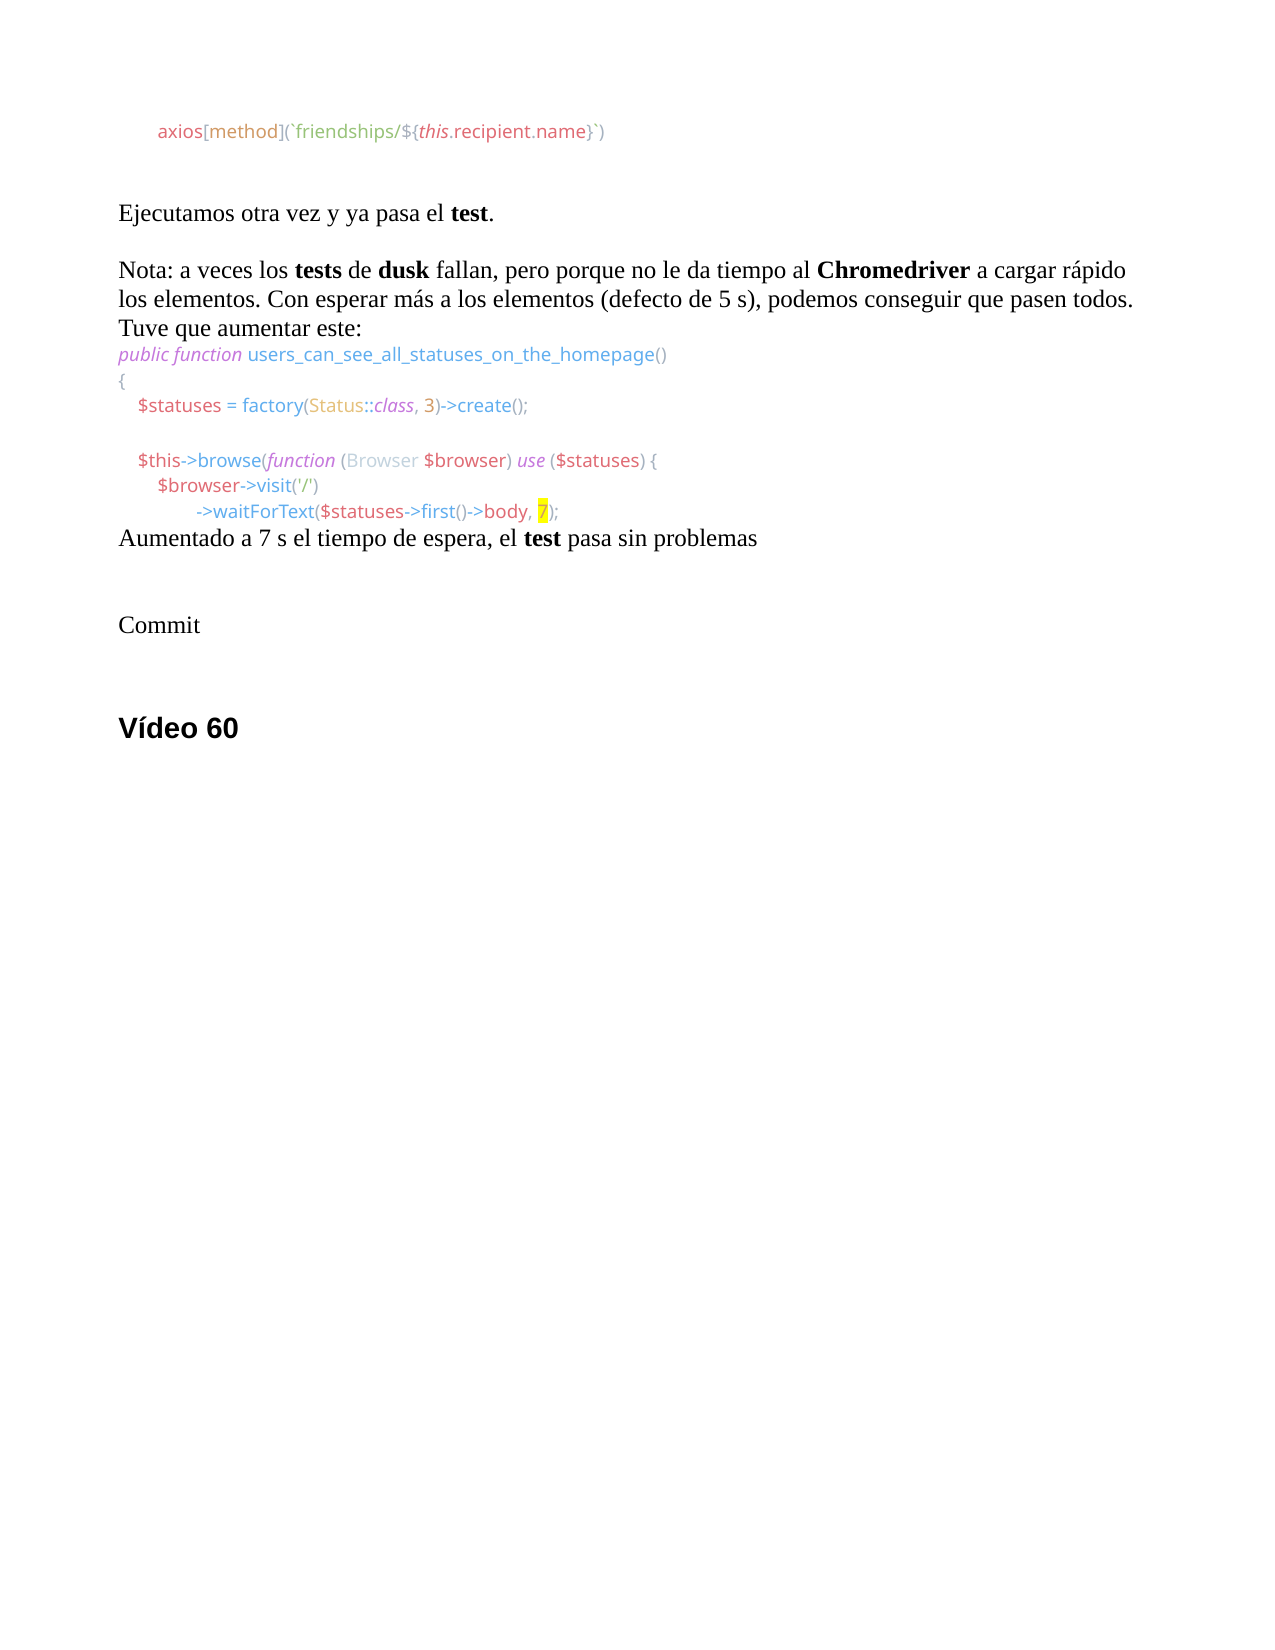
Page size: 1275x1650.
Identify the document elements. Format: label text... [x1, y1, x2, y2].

text axios[method](`friendships/${this.recipient.name}`) [118, 118, 1157, 169]
text public function users_can_see_all_statuses_on_the_homepage() { $statuses = factory(Status::class, 3)->create(); $this->browse(function (Browser $browser) use ($statuses) { $browser->visit('/') ->waitForText($statuses->first()->body, 7); [118, 342, 1157, 523]
text Nota: a veces los tests de dusk fallan, pero porque no le da tiempo al Chromedriver a cargar rápido los elementos. Con esperar más a los elementos (defecto de 5 s), podemos conseguir que pasen todos. Tuve que aumentar este: [118, 255, 1157, 342]
text Commit [118, 610, 1157, 638]
subtitle Vídeo 60 [118, 711, 1157, 744]
text Ejecutamos otra vez y ya pasa el test. [118, 198, 1157, 227]
text Aumentado a 7 s el tiempo de espera, el test pasa sin problemas [118, 523, 1157, 552]
